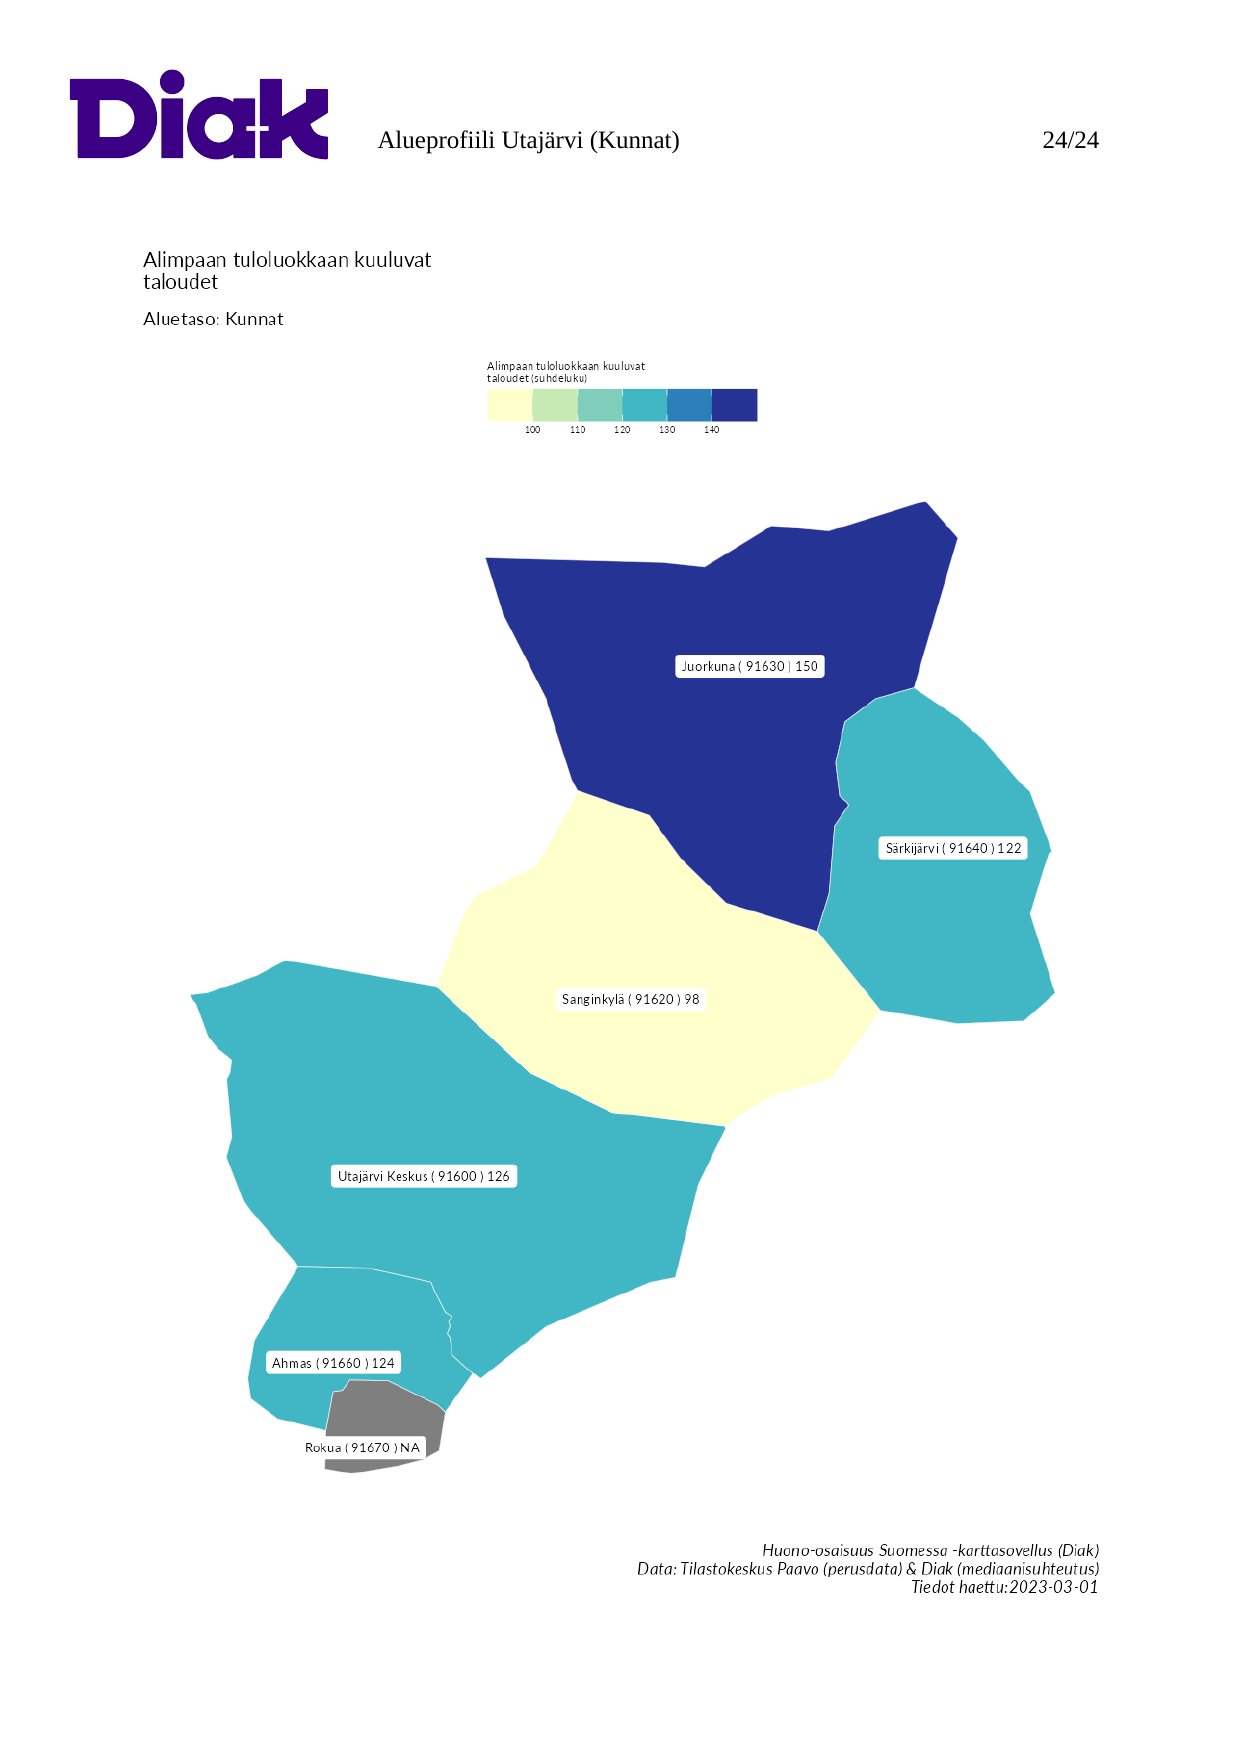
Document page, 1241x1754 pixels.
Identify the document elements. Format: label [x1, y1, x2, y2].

picture [61, 196, 1179, 1651]
